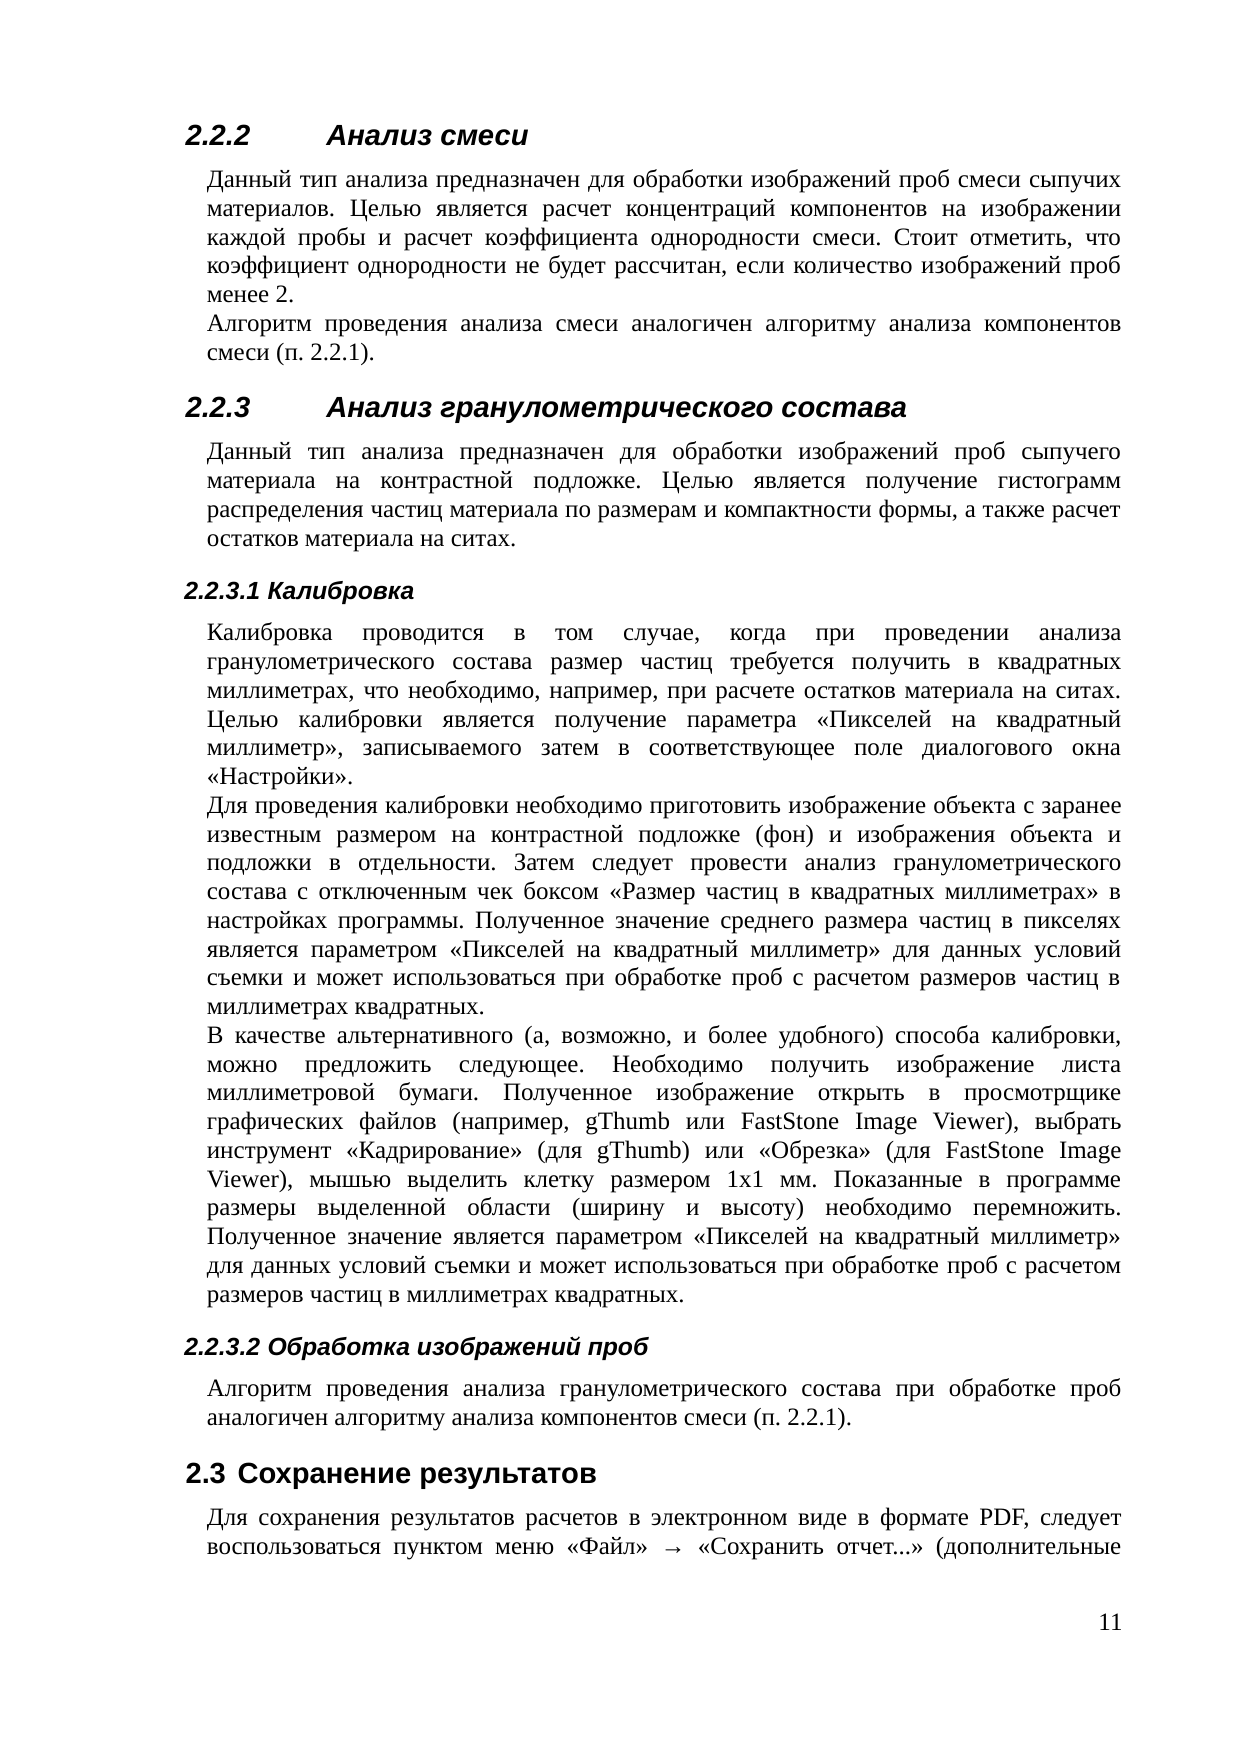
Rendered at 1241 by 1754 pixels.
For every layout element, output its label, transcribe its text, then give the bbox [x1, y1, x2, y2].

subtitle Сохранение результатов [177, 1456, 1122, 1489]
subtitle Анализ смеси [177, 118, 1122, 152]
text Калибровка проводится в том случае, когда при проведении анализа гранулометрического состава размер частиц требуется получить в квадратных миллиметрах, что необходимо, например, при расчете остатков материала на ситах. Целью калибровки является получение параметра «Пикселей на квадратный миллиметр», записываемого затем в соответствующее поле диалогового окна «Настройки». [207, 617, 1122, 790]
text Для сохранения результатов расчетов в электронном виде в формате PDF, следует воспользоваться пунктом меню «Файл» → «Сохранить отчет...» (дополнительные [207, 1502, 1122, 1559]
text Данный тип анализа предназначен для обработки изображений проб смеси сыпучих материалов. Целью является расчет концентраций компонентов на изображении каждой пробы и расчет коэффициента однородности смеси. Стоит отметить, что коэффициент однородности не будет рассчитан, если количество изображений проб менее 2. [207, 164, 1122, 308]
text Алгоритм проведения анализа смеси аналогичен алгоритму анализа компонентов смеси (п. 2.2.1). [207, 308, 1122, 365]
text В качестве альтернативного (а, возможно, и более удобного) способа калибровки, можно предложить следующее. Необходимо получить изображение листа миллиметровой бумаги. Полученное изображение открыть в просмотрщике графических файлов (например, gThumb или FastStone Image Viewer), выбрать инструмент «Кадрирование» (для gThumb) или «Обрезка» (для FastStone Image Viewer), мышью выделить клетку размером 1х1 мм. Показанные в программе размеры выделенной области (ширину и высоту) необходимо перемножить. Полученное значение является параметром «Пикселей на квадратный миллиметр» для данных условий съемки и может использоваться при обработке проб с расчетом размеров частиц в миллиметрах квадратных. [207, 1020, 1122, 1307]
text Для проведения калибровки необходимо приготовить изображение объекта с заранее известным размером на контрастной подложке (фон) и изображения объекта и подложки в отдельности. Затем следует провести анализ гранулометрического состава с отключенным чек боксом «Размер частиц в квадратных миллиметрах» в настройках программы. Полученное значение среднего размера частиц в пикселях является параметром «Пикселей на квадратный миллиметр» для данных условий съемки и может использоваться при обработке проб с расчетом размеров частиц в миллиметрах квадратных. [207, 790, 1122, 1020]
subtitle Калибровка [177, 576, 1122, 605]
text Данный тип анализа предназначен для обработки изображений проб сыпучего материала на контрастной подложке. Целью является получение гистограмм распределения частиц материала по размерам и компактности формы, а также расчет остатков материала на ситах. [207, 436, 1122, 551]
text Алгоритм проведения анализа гранулометрического состава при обработке проб аналогичен алгоритму анализа компонентов смеси (п. 2.2.1). [207, 1373, 1122, 1431]
subtitle Анализ гранулометрического состава [177, 390, 1122, 424]
subtitle Обработка изображений проб [177, 1332, 1122, 1361]
